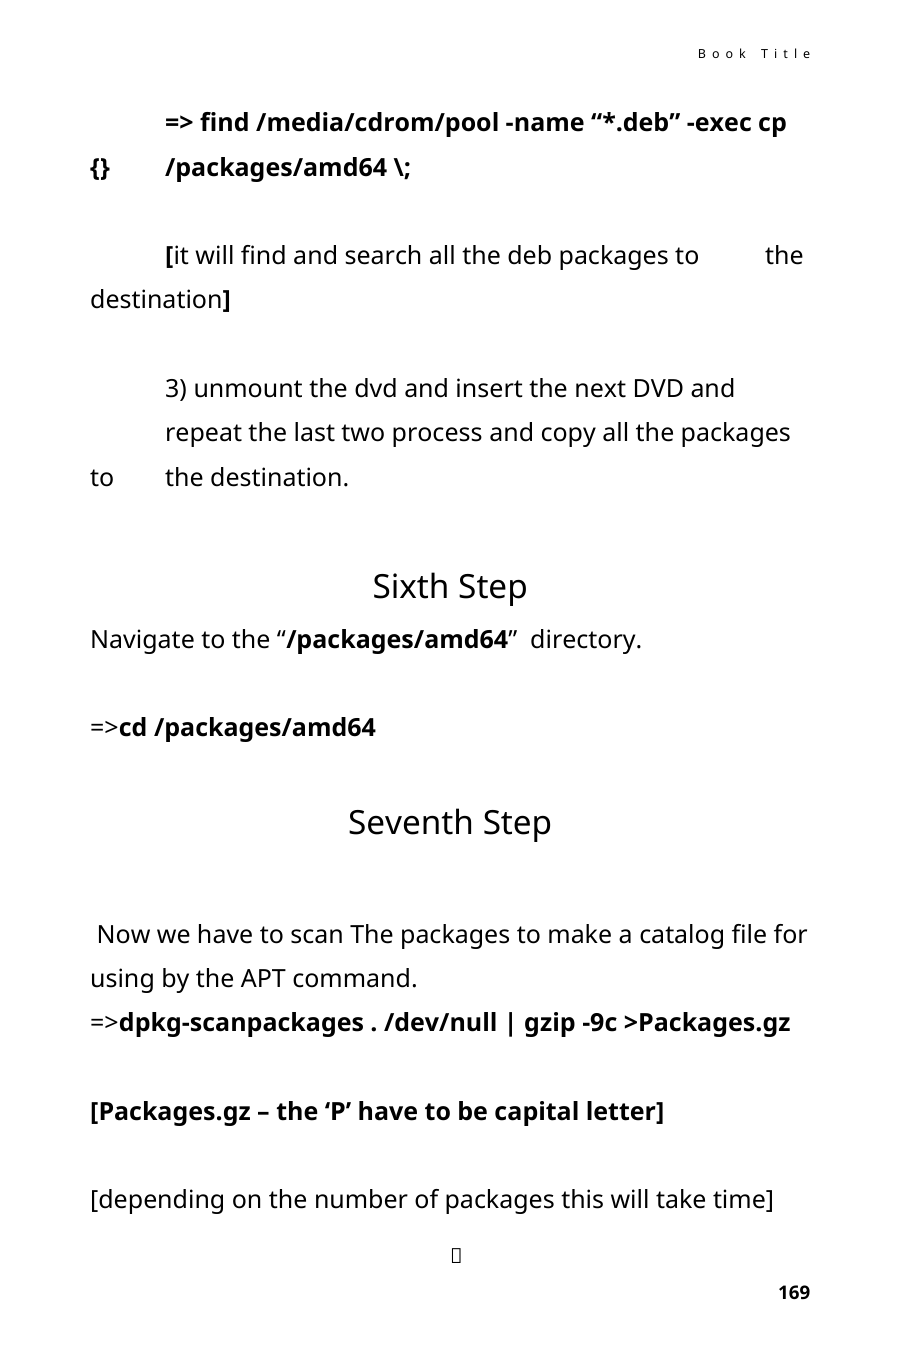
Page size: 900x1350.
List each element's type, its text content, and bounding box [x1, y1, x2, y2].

text 3) unmount the dvd and insert the next DVD and repeat the last two process and copy all the packages to the destination. [90, 371, 810, 493]
text [it will find and search all the deb packages to the destination] [90, 238, 810, 316]
text Seventh Step [90, 798, 810, 844]
text [depending on the number of packages this will take time] [90, 1182, 810, 1216]
text Now we have to scan The packages to make a catalog file for using by the APT command. [90, 916, 810, 995]
text Navigate to the “/packages/amd64” directory. [90, 621, 810, 655]
text =>cd /packages/amd64 [90, 710, 810, 744]
text => find /media/cdrom/pool -name “*.deb” -exec cp {} /packages/amd64 \; [90, 105, 810, 183]
text Sixth Step [90, 562, 810, 608]
text =>dpkg-scanpackages . /dev/null | gzip -9c >Packages.gz [90, 1005, 810, 1039]
text [Packages.gz – the ‘P’ have to be capital letter] [90, 1093, 810, 1127]
